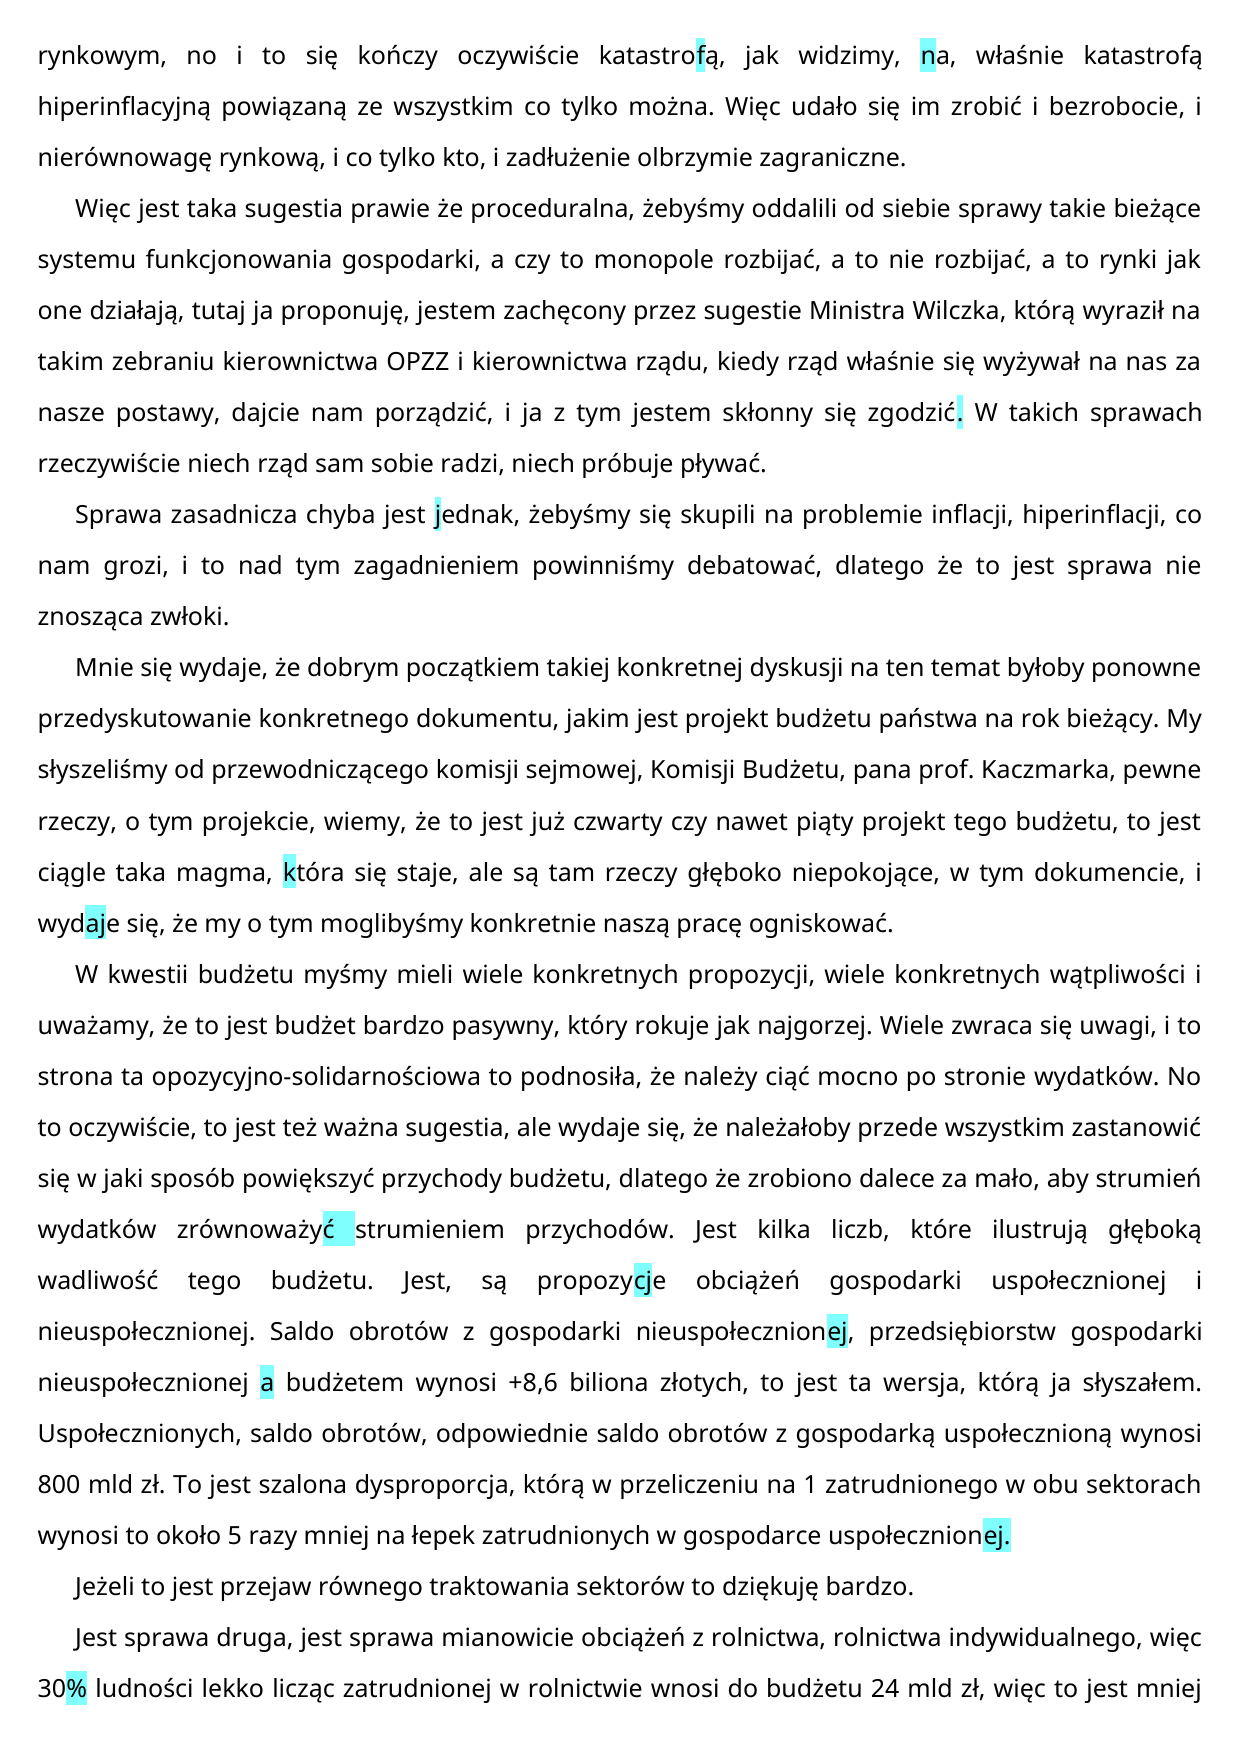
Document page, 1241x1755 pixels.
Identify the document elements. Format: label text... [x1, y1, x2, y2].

text Więc jest taka sugestia prawie że proceduralna, żebyśmy oddalili od siebie sprawy takie bieżące systemu funkcjonowania gospodarki, a czy to monopole rozbijać, a to nie rozbijać, a to rynki jak one działają, tutaj ja proponuję, jestem zachęcony przez sugestie Ministra Wilczka, którą wyraził na takim zebraniu kierownictwa OPZZ i kierownictwa rządu, kiedy rząd właśnie się wyżywał na nas za nasze postawy, dajcie nam porządzić, i ja z tym jestem skłonny się zgodzić. W takich sprawach rzeczywiście niech rząd sam sobie radzi, niech próbuje pływać. [37, 191, 1203, 480]
text Jeżeli to jest przejaw równego traktowania sektorów to dziękuję bardzo. [37, 1569, 1203, 1603]
text W kwestii budżetu myśmy mieli wiele konkretnych propozycji, wiele konkretnych wątpliwości i uważamy, że to jest budżet bardzo pasywny, który rokuje jak najgorzej. Wiele zwraca się uwagi, i to strona ta opozycyjno-solidarnościowa to podnosiła, że należy ciąć mocno po stronie wydatków. No to oczywiście, to jest też ważna sugestia, ale wydaje się, że należałoby przede wszystkim zastanowić się w jaki sposób powiększyć przychody budżetu, dlatego że zrobiono dalece za mało, aby strumień wydatków zrównoważyć strumieniem przychodów. Jest kilka liczb, które ilustrują głęboką wadliwość tego budżetu. Jest, są propozycje obciążeń gospodarki uspołecznionej i nieuspołecznionej. Saldo obrotów z gospodarki nieuspołecznionej, przedsiębiorstw gospodarki nieuspołecznionej a budżetem wynosi +8,6 biliona złotych, to jest ta wersja, którą ja słyszałem. Uspołecznionych, saldo obrotów, odpowiednie saldo obrotów z gospodarką uspołecznioną wynosi 800 mld zł. To jest szalona dysproporcja, którą w przeliczeniu na 1 zatrudnionego w obu sektorach wynosi to około 5 razy mniej na łepek zatrudnionych w gospodarce uspołecznionej. [37, 956, 1203, 1552]
text Sprawa zasadnicza chyba jest jednak, żebyśmy się skupili na problemie inflacji, hiperinflacji, co nam grozi, i to nad tym zagadnieniem powinniśmy debatować, dlatego że to jest sprawa nie znosząca zwłoki. [37, 497, 1203, 633]
text Mnie się wydaje, że dobrym początkiem takiej konkretnej dyskusji na ten temat byłoby ponowne przedyskutowanie konkretnego dokumentu, jakim jest projekt budżetu państwa na rok bieżący. My słyszeliśmy od przewodniczącego komisji sejmowej, Komisji Budżetu, pana prof. Kaczmarka, pewne rzeczy, o tym projekcie, wiemy, że to jest już czwarty czy nawet piąty projekt tego budżetu, to jest ciągle taka magma, która się staje, ale są tam rzeczy głęboko niepokojące, w tym dokumencie, i wydaje się, że my o tym moglibyśmy konkretnie naszą pracę ogniskować. [37, 650, 1203, 939]
text rynkowym, no i to się kończy oczywiście katastrofą, jak widzimy, na, właśnie katastrofą hiperinflacyjną powiązaną ze wszystkim co tylko można. Więc udało się im zrobić i bezrobocie, i nierównowagę rynkową, i co tylko kto, i zadłużenie olbrzymie zagraniczne. [37, 37, 1203, 174]
text Jest sprawa druga, jest sprawa mianowicie obciążeń z rolnictwa, rolnictwa indywidualnego, więc 30% ludności lekko licząc zatrudnionej w rolnictwie wnosi do budżetu 24 mld zł, więc to jest mniej [37, 1620, 1203, 1705]
